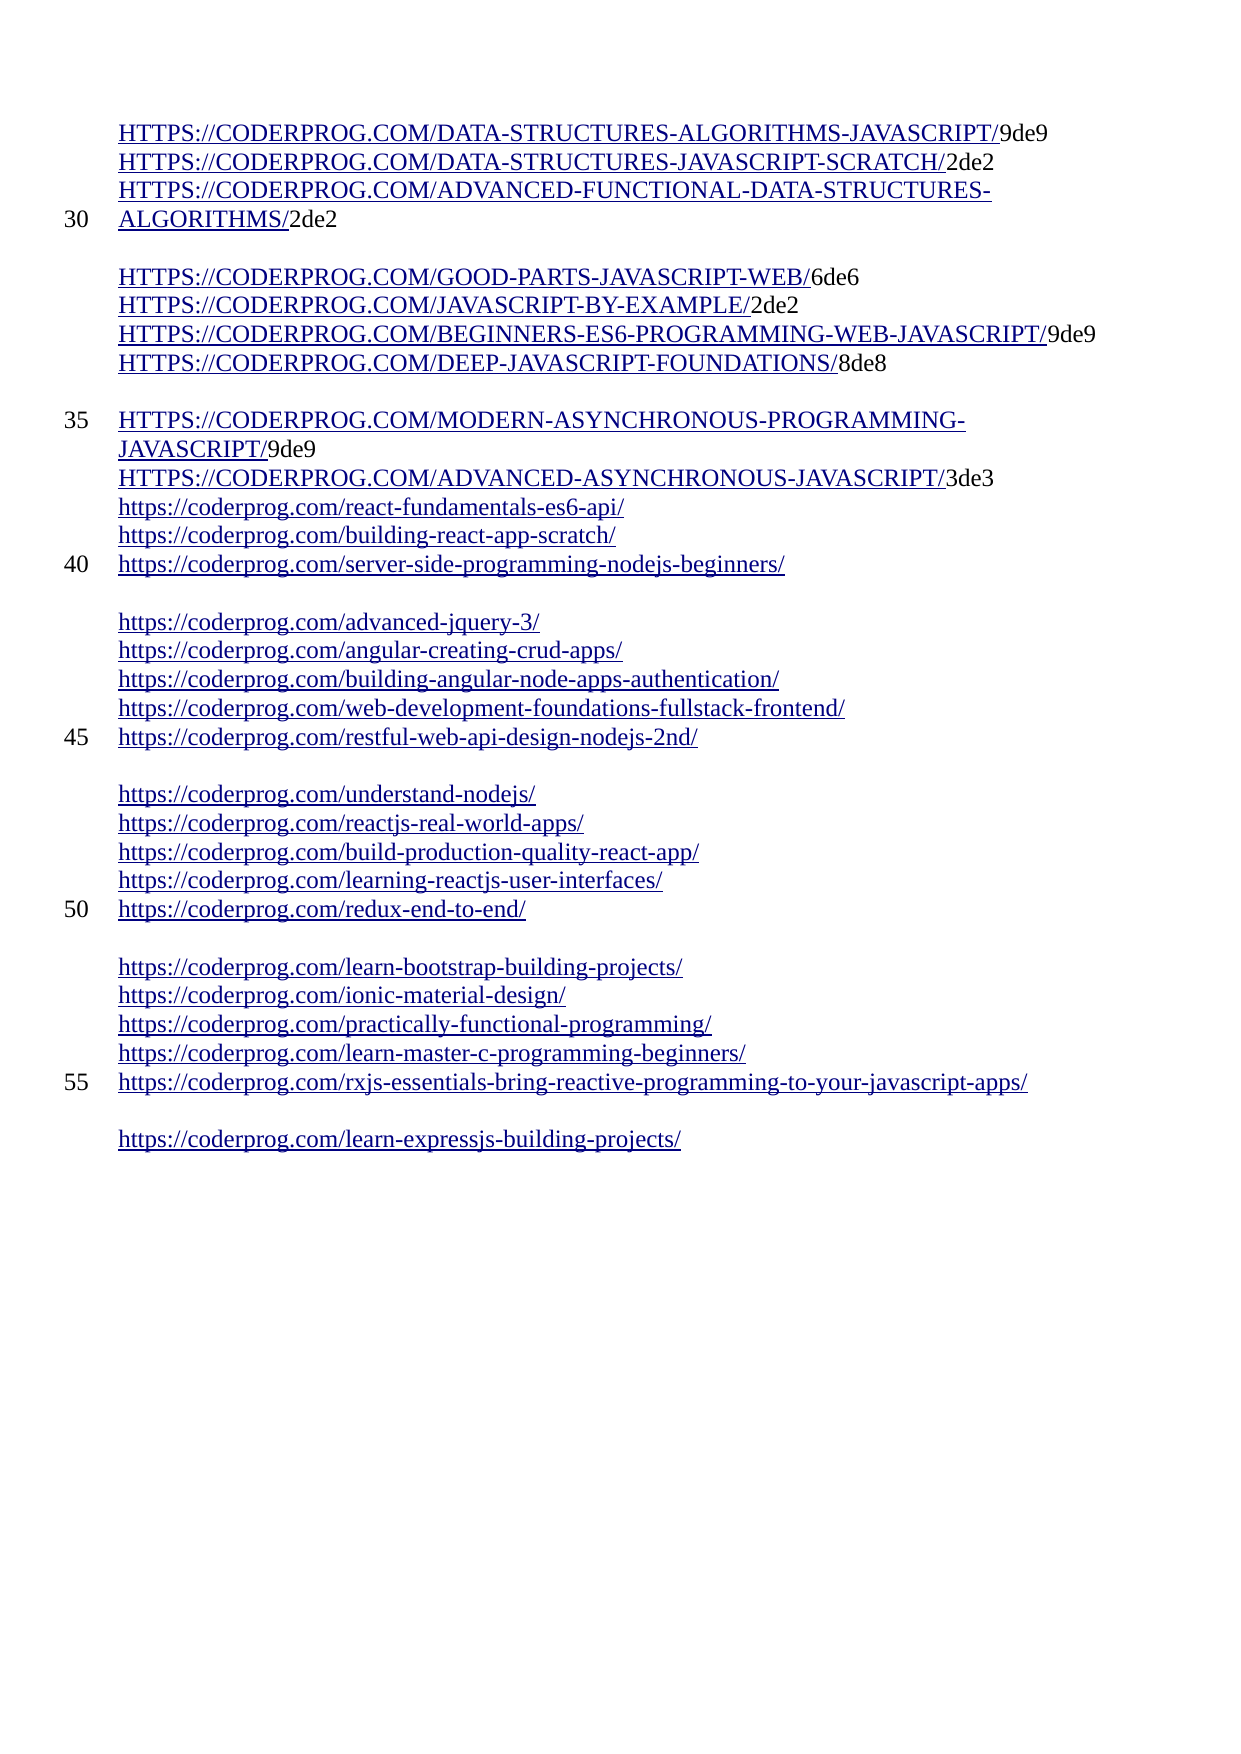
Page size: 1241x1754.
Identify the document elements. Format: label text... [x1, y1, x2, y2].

text https://coderprog.com/building-angular-node-apps-authentication/ [118, 664, 1122, 693]
text HTTPS://CODERPROG.COM/DATA-STRUCTURES-ALGORITHMS-JAVASCRIPT/9de9 [118, 118, 1122, 147]
text https://coderprog.com/learn-master-c-programming-beginners/ [118, 1038, 1122, 1067]
text https://coderprog.com/server-side-programming-nodejs-beginners/ [118, 549, 1122, 578]
text https://coderprog.com/building-react-app-scratch/ [118, 521, 1122, 549]
text https://coderprog.com/advanced-jquery-3/ [118, 607, 1122, 636]
text https://coderprog.com/build-production-quality-react-app/ [118, 837, 1122, 866]
text HTTPS://CODERPROG.COM/JAVASCRIPT-BY-EXAMPLE/2de2 [118, 291, 1122, 319]
text HTTPS://CODERPROG.COM/ADVANCED-FUNCTIONAL-DATA-STRUCTURES-ALGORITHMS/2de2 [118, 176, 1122, 233]
text HTTPS://CODERPROG.COM/DATA-STRUCTURES-JAVASCRIPT-SCRATCH/2de2 [118, 147, 1122, 176]
text https://coderprog.com/react-fundamentals-es6-api/ [118, 492, 1122, 521]
text https://coderprog.com/reactjs-real-world-apps/ [118, 808, 1122, 837]
text https://coderprog.com/web-development-foundations-fullstack-frontend/ [118, 693, 1122, 722]
text https://coderprog.com/learning-reactjs-user-interfaces/ [118, 866, 1122, 894]
text https://coderprog.com/angular-creating-crud-apps/ [118, 636, 1122, 664]
text HTTPS://CODERPROG.COM/GOOD-PARTS-JAVASCRIPT-WEB/6de6 [118, 262, 1122, 291]
text https://coderprog.com/ionic-material-design/ [118, 981, 1122, 1009]
text HTTPS://CODERPROG.COM/ADVANCED-ASYNCHRONOUS-JAVASCRIPT/3de3 [118, 463, 1122, 492]
text https://coderprog.com/redux-end-to-end/ [118, 894, 1122, 923]
text HTTPS://CODERPROG.COM/BEGINNERS-ES6-PROGRAMMING-WEB-JAVASCRIPT/9de9 [118, 319, 1122, 348]
text https://coderprog.com/learn-expressjs-building-projects/ [118, 1124, 1122, 1153]
text https://coderprog.com/learn-bootstrap-building-projects/ [118, 952, 1122, 981]
text HTTPS://CODERPROG.COM/DEEP-JAVASCRIPT-FOUNDATIONS/8de8 [118, 348, 1122, 377]
text HTTPS://CODERPROG.COM/MODERN-ASYNCHRONOUS-PROGRAMMING-JAVASCRIPT/9de9 [118, 406, 1122, 463]
text https://coderprog.com/restful-web-api-design-nodejs-2nd/ [118, 722, 1122, 751]
text https://coderprog.com/practically-functional-programming/ [118, 1009, 1122, 1038]
text https://coderprog.com/rxjs-essentials-bring-reactive-programming-to-your-javascript-apps/ [118, 1067, 1122, 1096]
text https://coderprog.com/understand-nodejs/ [118, 779, 1122, 808]
